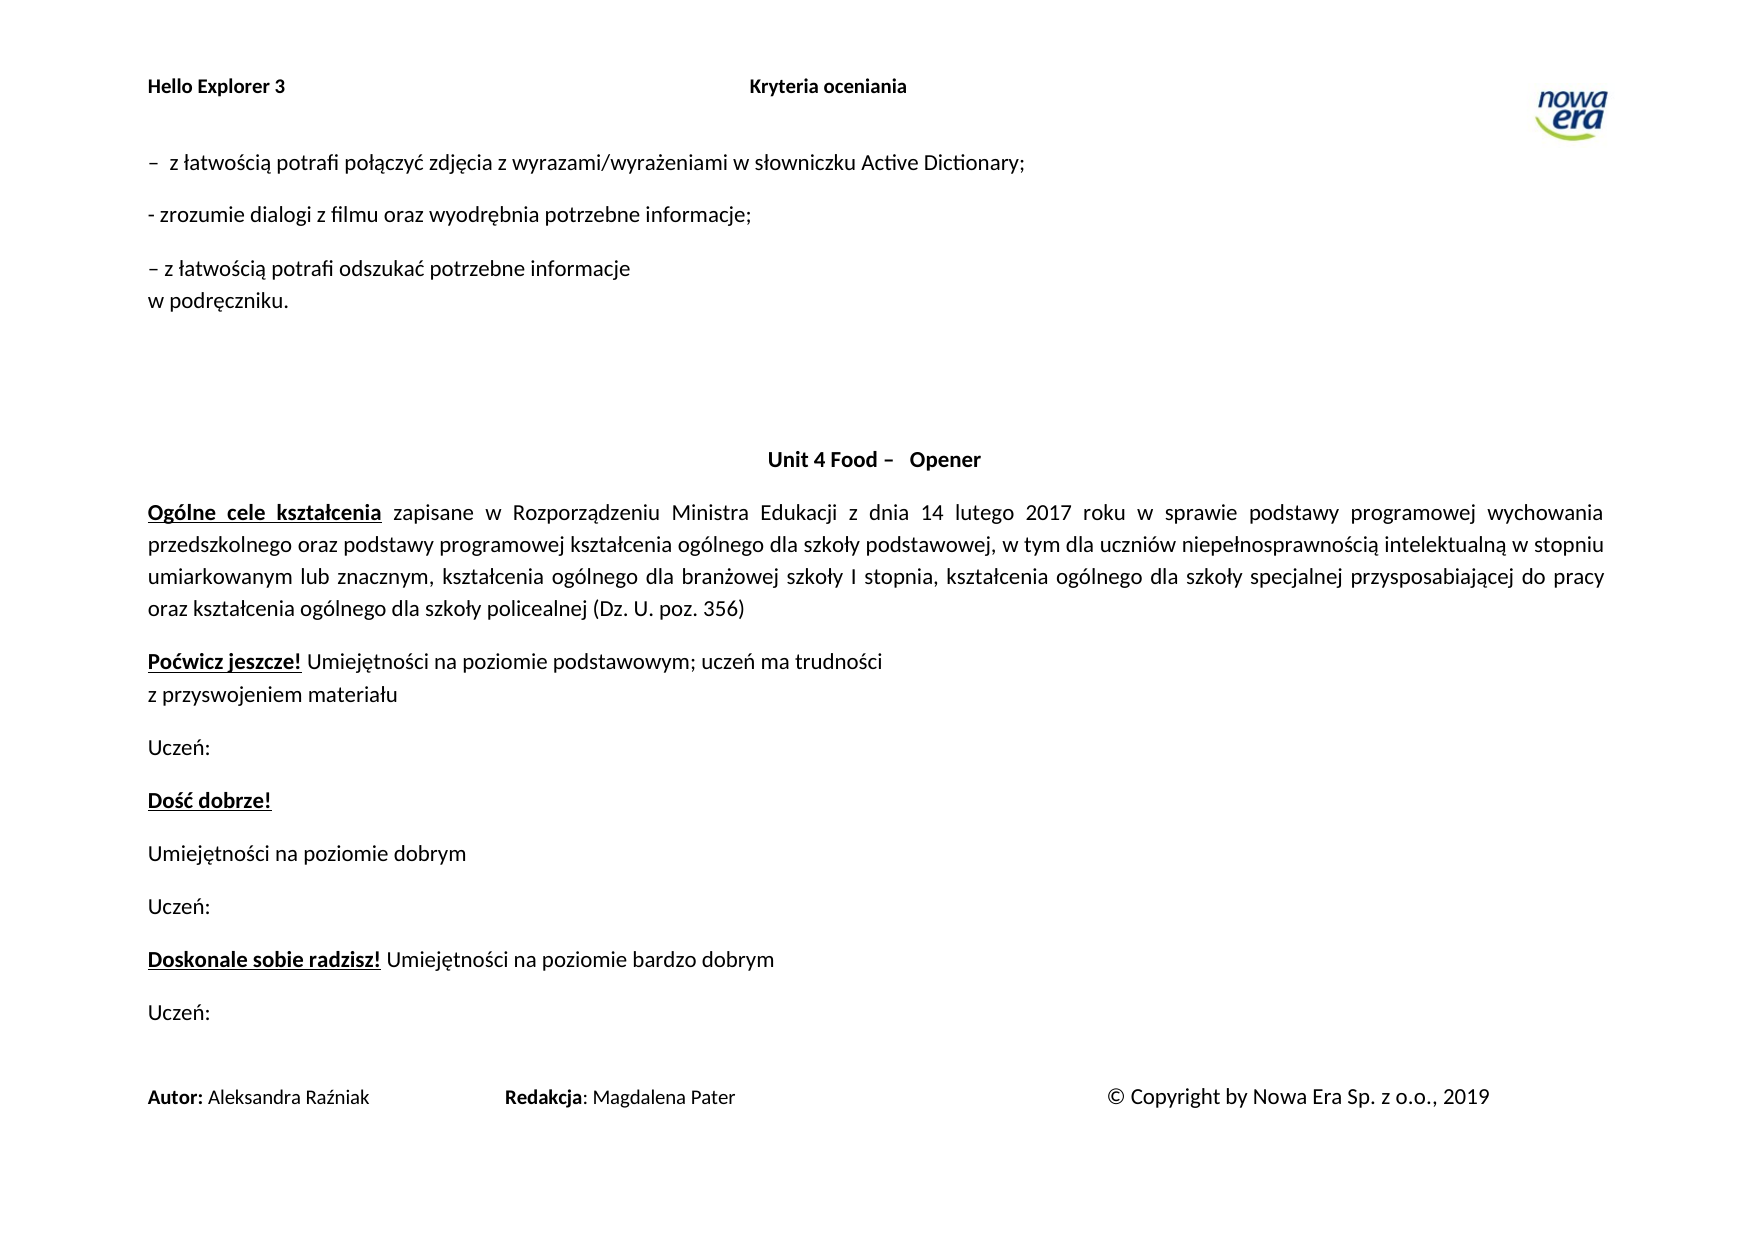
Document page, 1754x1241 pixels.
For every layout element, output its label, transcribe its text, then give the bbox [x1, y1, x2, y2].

text Uczeń: [148, 733, 1606, 761]
picture [1526, 83, 1621, 148]
text – z łatwością potrafi odszukać potrzebne informacje w podręczniku. [148, 254, 1606, 314]
text Doskonale sobie radzisz! Umiejętności na poziomie bardzo dobrym [148, 945, 1606, 973]
text Dość dobrze! [148, 786, 1606, 814]
text Uczeń: [148, 998, 1606, 1026]
text Uczeń: [148, 892, 1606, 920]
text – z łatwością potrafi połączyć zdjęcia z wyrazami/wyrażeniami w słowniczku Active Dictionary; [148, 148, 1606, 176]
text Poćwicz jeszcze! Umiejętności na poziomie podstawowym; uczeń ma trudności z przyswojeniem materiału [148, 647, 1606, 708]
text Umiejętności na poziomie dobrym [148, 839, 1606, 867]
text - zrozumie dialogi z filmu oraz wyodrębnia potrzebne informacje; [148, 201, 1606, 229]
text Ogólne cele kształcenia zapisane w Rozporządzeniu Ministra Edukacji z dnia 14 lutego 2017 roku w sprawie podstawy programowej wychowania przedszkolnego oraz podstawy programowej kształcenia ogólnego dla szkoły podstawowej, w tym dla uczniów niepełnosprawnością intelektualną w stopniu umiarkowanym lub znacznym, kształcenia ogólnego dla branżowej szkoły I stopnia, kształcenia ogólnego dla szkoły specjalnej przysposabiającej do pracy oraz kształcenia ogólnego dla szkoły policealnej (Dz. U. poz. 356) [148, 498, 1606, 622]
text Unit 4 Food – Opener [148, 445, 1606, 473]
